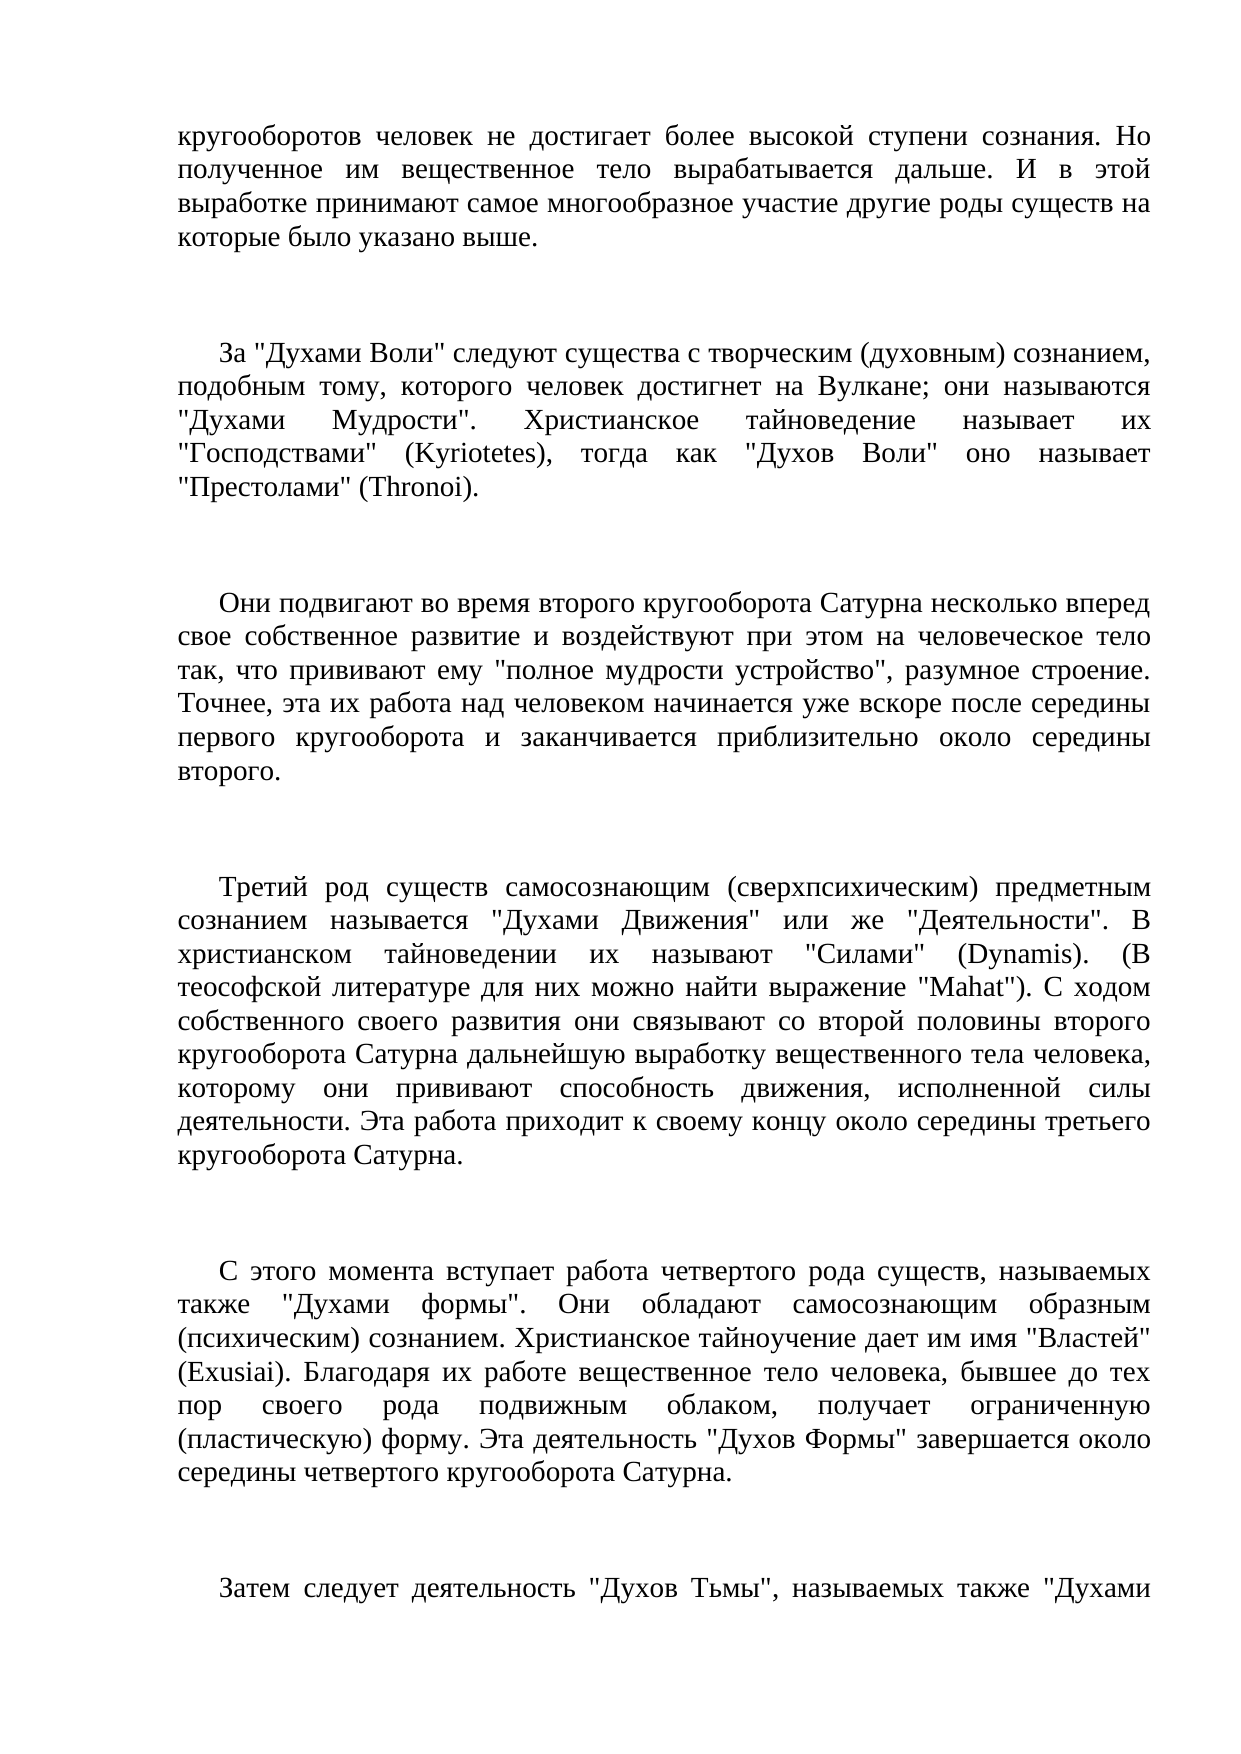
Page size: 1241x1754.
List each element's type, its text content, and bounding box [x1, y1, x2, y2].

text кругооборотов человек не достигает более высокой ступени сознания. Но полученное им вещественное тело вырабатывается дальше. И в этой выработке принимают самое многообразное участие другие роды существ на которые было указано выше. [177, 118, 1152, 252]
text Затем следует деятельность "Духов Тьмы", называемых также "Духами [177, 1570, 1152, 1604]
text За "Духами Воли" следуют существа с творческим (духовным) сознанием, подобным тому, которого человек достигнет на Вулкане; они называются "Духами Мудрости". Христианское тайноведение называет их "Господствами" (Kyriotetes), тогда как "Духов Воли" оно называет "Престолами" (Thronoi). [177, 335, 1152, 502]
text Они подвигают во время второго кругооборота Сатурна несколько вперед свое собственное развитие и воздействуют при этом на человеческое тело так, что прививают ему "полное мудрости устройство", разумное строение. Точнее, эта их работа над человеком начинается уже вскоре после середины первого кругооборота и заканчивается приблизительно около середины второго. [177, 585, 1152, 786]
text С этого момента вступает работа четвертого рода существ, называемых также "Духами формы". Они обладают самосознающим образным (психическим) сознанием. Христианское тайноучение дает им имя "Властей" (Exusiai). Благодаря их работе вещественное тело человека, бывшее до тех пор своего рода подвижным облаком, получает ограниченную (пластическую) форму. Эта деятельность "Духов Формы" завершается около середины четвертого кругооборота Сатурна. [177, 1253, 1152, 1488]
text Третий род существ самосознающим (сверхпсихическим) предметным сознанием называется "Духами Движения" или же "Деятельности". В христианском тайноведении их называют "Силами" (Dynamis). (В теософской литературе для них можно найти выражение "Mahat"). С ходом собственного своего развития они связывают со второй половины второго кругооборота Сатурна дальнейшую выработку вещественного тела человека, которому они прививают способность движения, исполненной силы деятельности. Эта работа приходит к своему концу около середины третьего кругооборота Сатурна. [177, 869, 1152, 1171]
